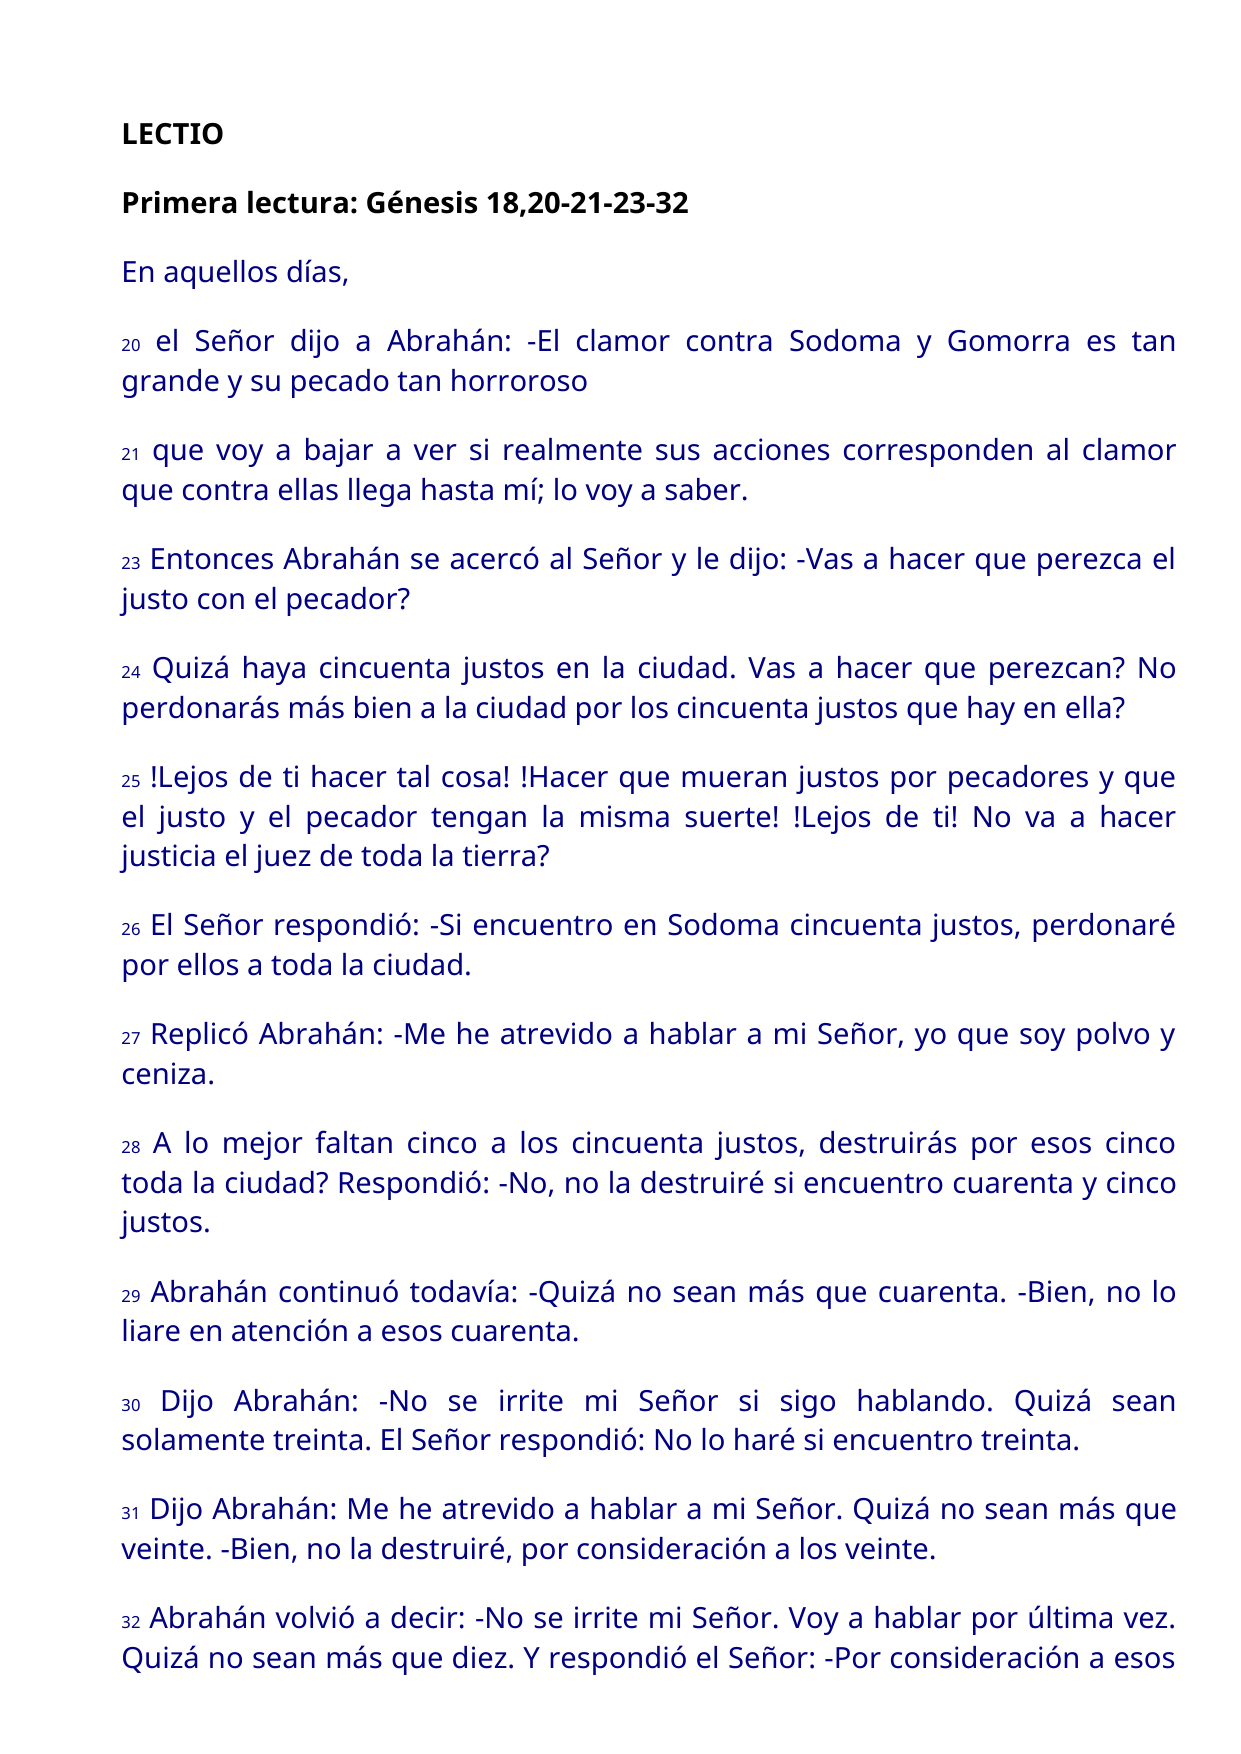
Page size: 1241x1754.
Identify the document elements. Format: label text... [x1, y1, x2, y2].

table_header LECTIO Primera lectura: Génesis 18,20-21-23-32 En aquellos días, 20 el Señor dijo a Abrahán: -El clamor contra Sodoma y Gomorra es tan grande y su pecado tan horroroso 21 que voy a bajar a ver si realmente sus acciones corresponden al clamor que contra ellas llega hasta mí; lo voy a saber. 23 Entonces Abrahán se acercó al Señor y le dijo: -Vas a hacer que perezca el justo con el pecador? 24 Quizá haya cincuenta justos en la ciudad. Vas a hacer que perezcan? No perdonarás más bien a la ciudad por los cincuenta justos que hay en ella? 25 !Lejos de ti hacer tal cosa! !Hacer que mueran justos por pecadores y que el justo y el pecador tengan la misma suerte! !Lejos de ti! No va a hacer justicia el juez de toda la tierra? 26 El Señor respondió: -Si encuentro en Sodoma cincuenta justos, perdonaré por ellos a toda la ciudad. 27 Replicó Abrahán: -Me he atrevido a hablar a mi Señor, yo que soy polvo y ceniza. 28 A lo mejor faltan cinco a los cincuenta justos, destruirás por esos cinco toda la ciudad? Respondió: -No, no la destruiré si encuentro cuarenta y cinco justos. 29 Abrahán continuó todavía: -Quizá no sean más que cuarenta. -Bien, no lo liare en atención a esos cuarenta. 30 Dijo Abrahán: -No se irrite mi Señor si sigo hablando. Quizá sean solamente treinta. El Señor respondió: No lo haré si encuentro treinta. 31 Dijo Abrahán: Me he atrevido a hablar a mi Señor. Quizá no sean más que veinte. -Bien, no la destruiré, por consideración a los veinte. 32 Abrahán volvió a decir: -No se irrite mi Señor. Voy a hablar por última vez. Quizá no sean más que diez. Y respondió el Señor: -Por consideración a esos [118, 59, 1181, 1680]
